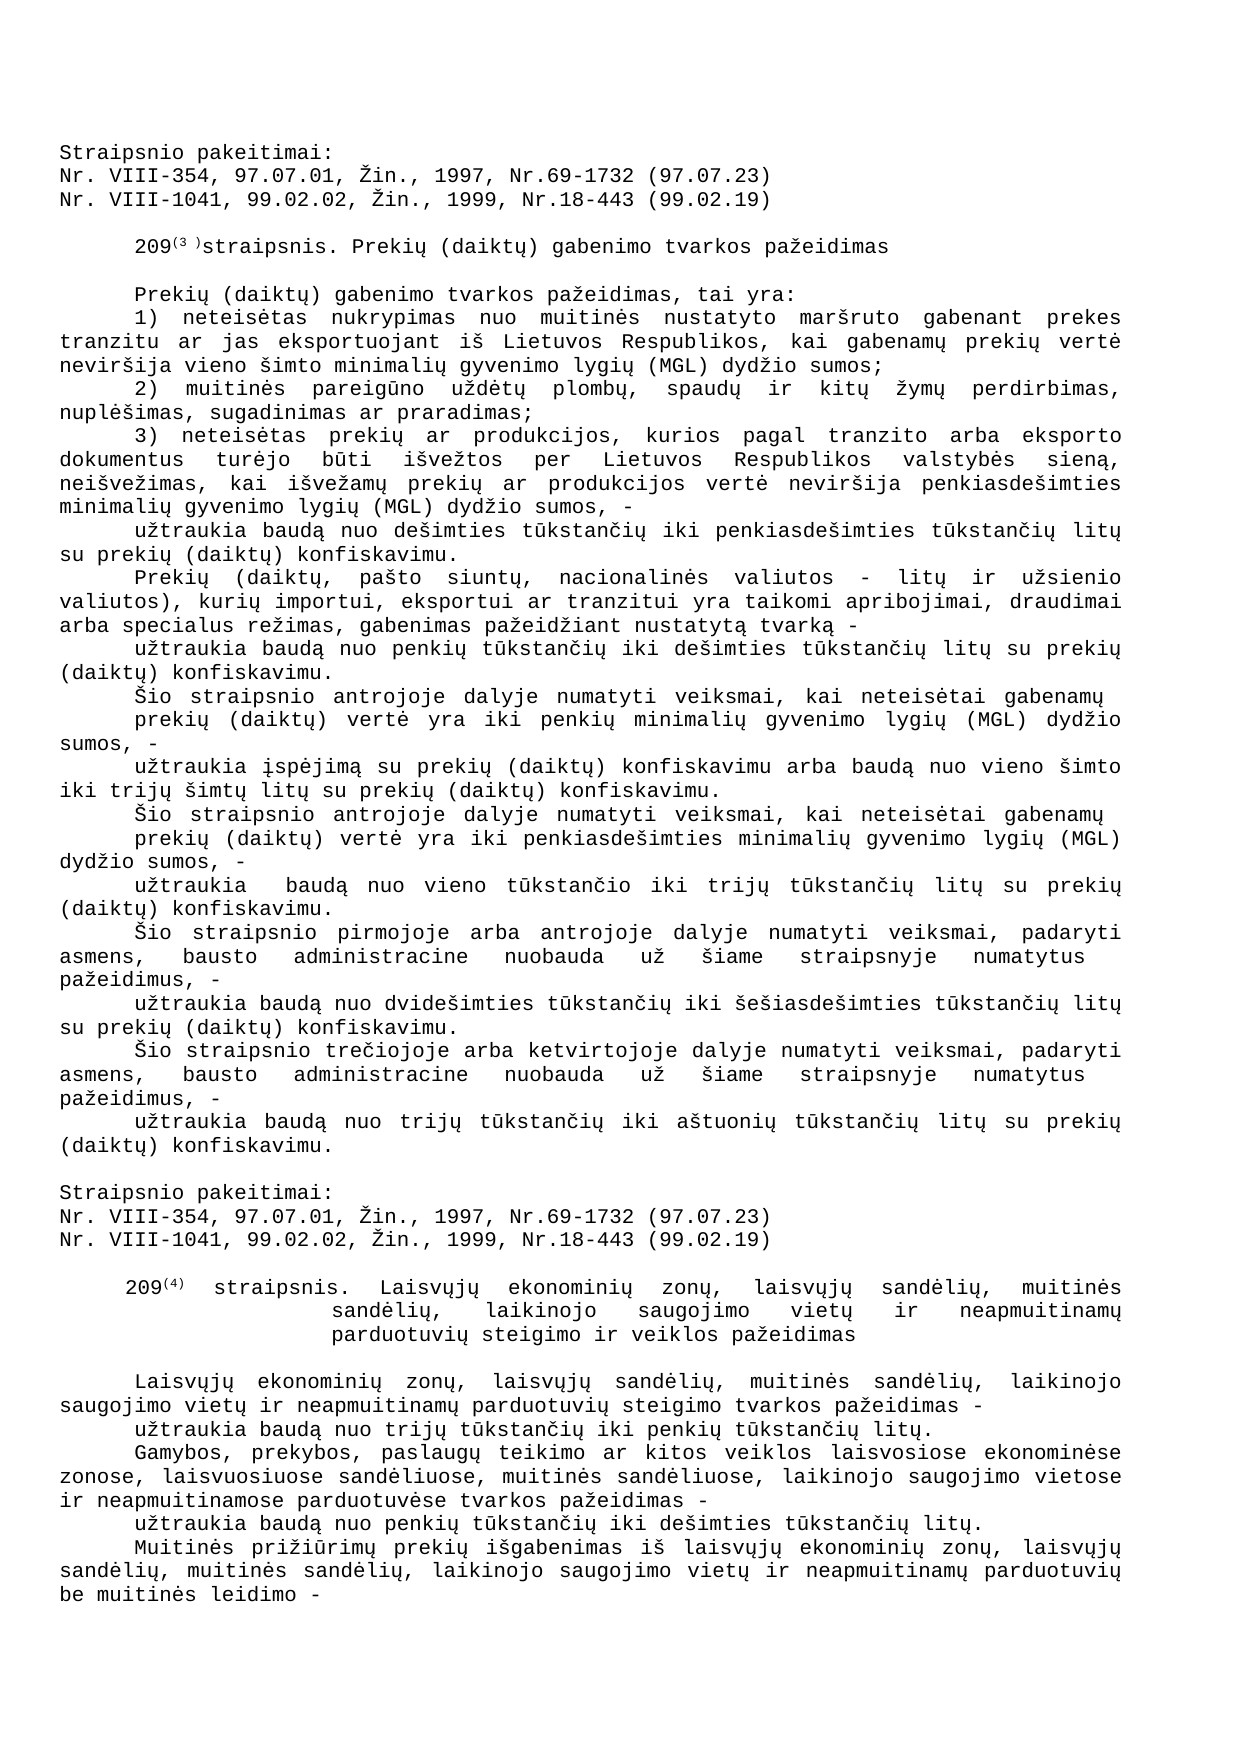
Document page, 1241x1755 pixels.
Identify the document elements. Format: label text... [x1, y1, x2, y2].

text užtraukia įspėjimą su prekių (daiktų) konfiskavimu arba baudą nuo vieno šimto iki trijų šimtų litų su prekių (daiktų) konfiskavimu. [59, 757, 1122, 804]
text Straipsnio pakeitimai: [59, 1182, 1122, 1206]
text užtraukia baudą nuo dešimties tūkstančių iki penkiasdešimties tūkstančių litų su prekių (daiktų) konfiskavimu. [59, 520, 1122, 567]
text užtraukia baudą nuo trijų tūkstančių iki penkių tūkstančių litų. [59, 1419, 1122, 1442]
text 2) muitinės pareigūno uždėtų plombų, spaudų ir kitų žymų perdirbimas, nuplėšimas, sugadinimas ar praradimas; [59, 378, 1122, 426]
text Šio straipsnio antrojoje dalyje numatyti veiksmai, kai neteisėtai gabenamų prekių (daiktų) vertė yra iki penkių minimalių gyvenimo lygių (MGL) dydžio sumos, - [59, 686, 1122, 757]
text Šio straipsnio trečiojoje arba ketvirtojoje dalyje numatyti veiksmai, padaryti asmens, bausto administracine nuobauda už šiame straipsnyje numatytus pažeidimus, - [59, 1040, 1122, 1111]
text 1) neteisėtas nukrypimas nuo muitinės nustatyto maršruto gabenant prekes tranzitu ar jas eksportuojant iš Lietuvos Respublikos, kai gabenamų prekių vertė neviršija vieno šimto minimalių gyvenimo lygių (MGL) dydžio sumos; [59, 307, 1122, 378]
text Nr. VIII-354, 97.07.01, Žin., 1997, Nr.69-1732 (97.07.23) [59, 1206, 1122, 1229]
text Nr. VIII-354, 97.07.01, Žin., 1997, Nr.69-1732 (97.07.23) [59, 165, 1122, 189]
text Nr. VIII-1041, 99.02.02, Žin., 1999, Nr.18-443 (99.02.19) [59, 189, 1122, 213]
text Laisvųjų ekonominių zonų, laisvųjų sandėlių, muitinės sandėlių, laikinojo saugojimo vietų ir neapmuitinamų parduotuvių steigimo tvarkos pažeidimas - [59, 1371, 1122, 1419]
text Muitinės prižiūrimų prekių išgabenimas iš laisvųjų ekonominių zonų, laisvųjų sandėlių, muitinės sandėlių, laikinojo saugojimo vietų ir neapmuitinamų parduotuvių be muitinės leidimo - [59, 1537, 1122, 1608]
text Straipsnio pakeitimai: [59, 142, 1122, 165]
text Prekių (daiktų, pašto siuntų, nacionalinės valiutos - litų ir užsienio valiutos), kurių importui, eksportui ar tranzitui yra taikomi apribojimai, draudimai arba specialus režimas, gabenimas pažeidžiant nustatytą tvarką - [59, 567, 1122, 638]
text užtraukia baudą nuo dvidešimties tūkstančių iki šešiasdešimties tūkstančių litų su prekių (daiktų) konfiskavimu. [59, 993, 1122, 1040]
text Nr. VIII-1041, 99.02.02, Žin., 1999, Nr.18-443 (99.02.19) [59, 1229, 1122, 1253]
text užtraukia baudą nuo vieno tūkstančio iki trijų tūkstančių litų su prekių (daiktų) konfiskavimu. [59, 875, 1122, 922]
text 209(4) straipsnis. Laisvųjų ekonominių zonų, laisvųjų sandėlių, muitinės sandėlių, laikinojo saugojimo vietų ir neapmuitinamų parduotuvių steigimo ir veiklos pažeidimas [125, 1277, 1122, 1348]
text užtraukia baudą nuo trijų tūkstančių iki aštuonių tūkstančių litų su prekių (daiktų) konfiskavimu. [59, 1111, 1122, 1158]
text Gamybos, prekybos, paslaugų teikimo ar kitos veiklos laisvosiose ekonominėse zonose, laisvuosiuose sandėliuose, muitinės sandėliuose, laikinojo saugojimo vietose ir neapmuitinamose parduotuvėse tvarkos pažeidimas - [59, 1442, 1122, 1513]
text Šio straipsnio pirmojoje arba antrojoje dalyje numatyti veiksmai, padaryti asmens, bausto administracine nuobauda už šiame straipsnyje numatytus pažeidimus, - [59, 922, 1122, 993]
text Šio straipsnio antrojoje dalyje numatyti veiksmai, kai neteisėtai gabenamų prekių (daiktų) vertė yra iki penkiasdešimties minimalių gyvenimo lygių (MGL) dydžio sumos, - [59, 804, 1122, 875]
text 209(3 )straipsnis. Prekių (daiktų) gabenimo tvarkos pažeidimas [59, 236, 1122, 260]
text užtraukia baudą nuo penkių tūkstančių iki dešimties tūkstančių litų su prekių (daiktų) konfiskavimu. [59, 638, 1122, 686]
text 3) neteisėtas prekių ar produkcijos, kurios pagal tranzito arba eksporto dokumentus turėjo būti išvežtos per Lietuvos Respublikos valstybės sieną, neišvežimas, kai išvežamų prekių ar produkcijos vertė neviršija penkiasdešimties minimalių gyvenimo lygių (MGL) dydžio sumos, - [59, 426, 1122, 520]
text Prekių (daiktų) gabenimo tvarkos pažeidimas, tai yra: [59, 284, 1122, 307]
text užtraukia baudą nuo penkių tūkstančių iki dešimties tūkstančių litų. [59, 1513, 1122, 1537]
